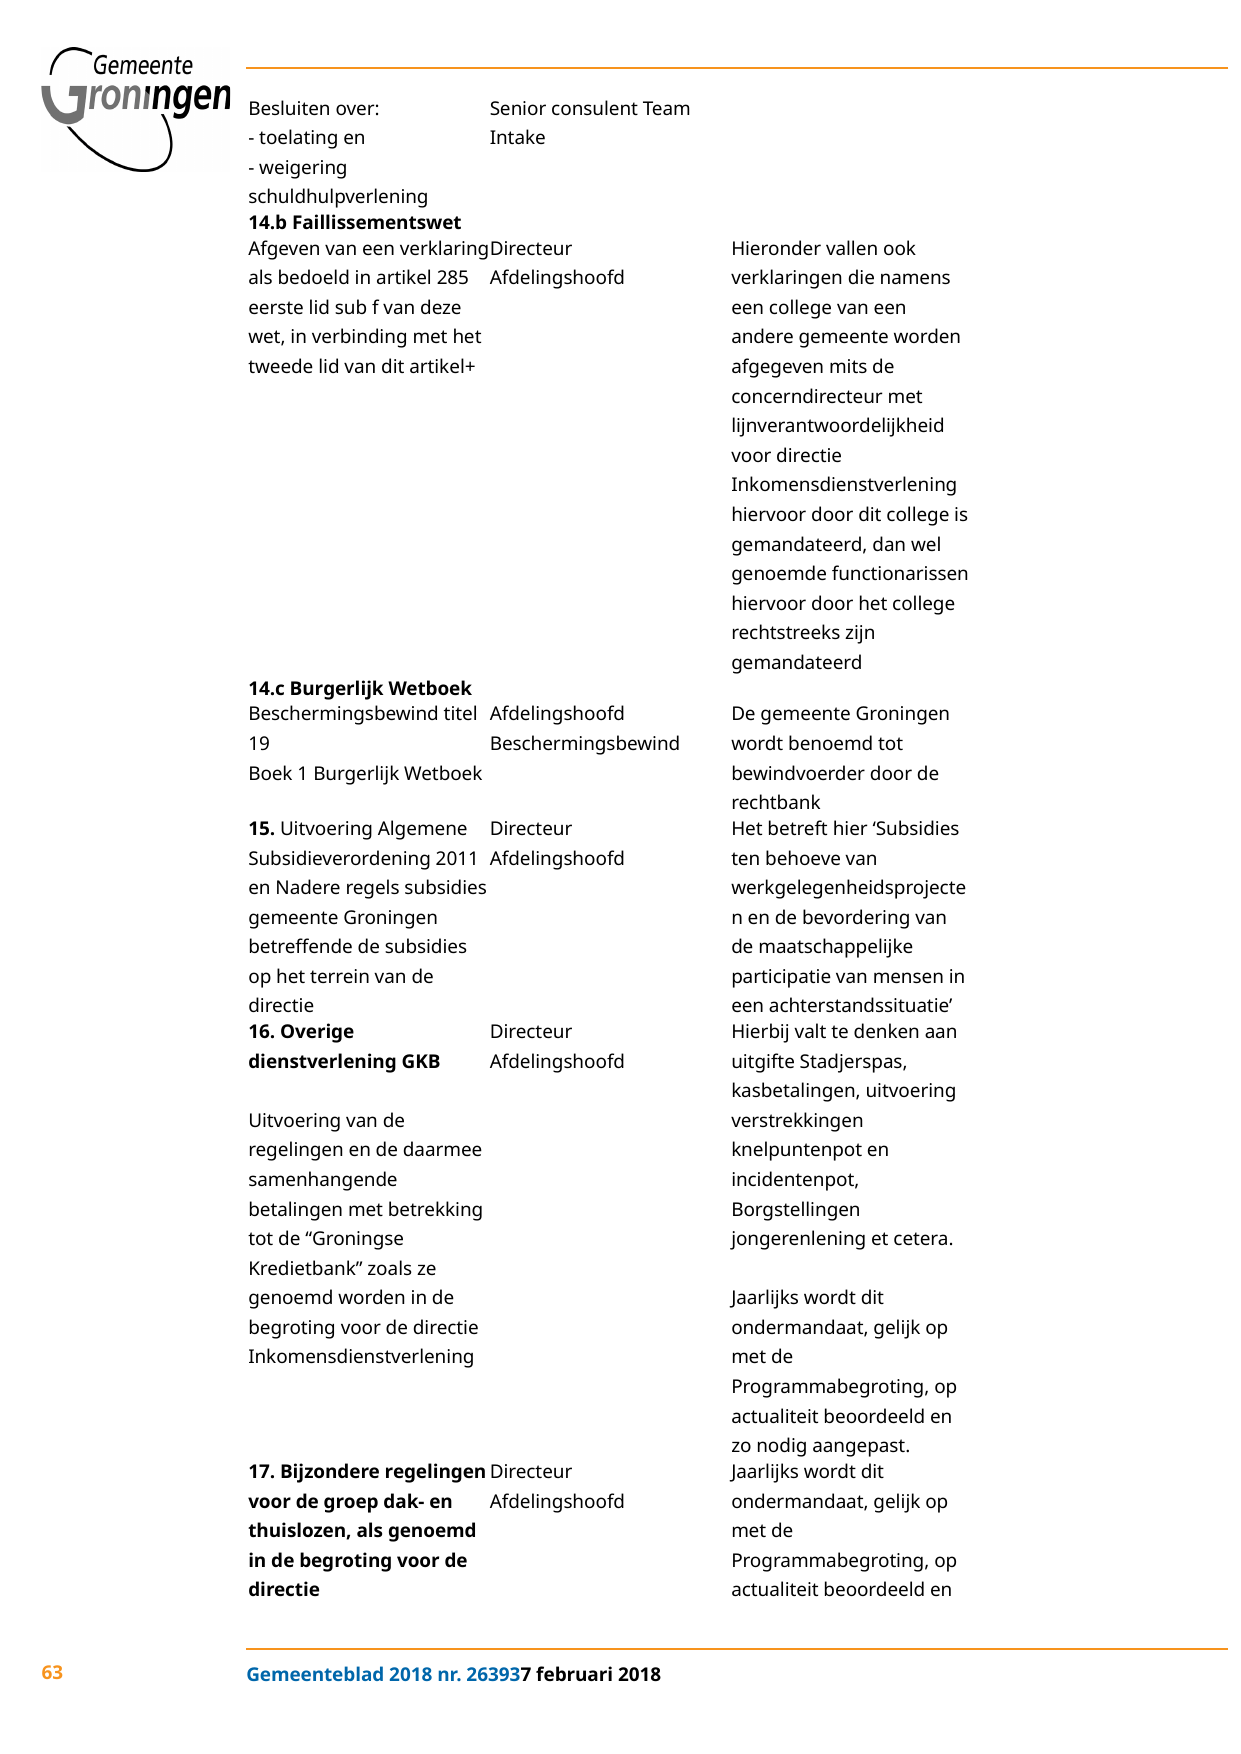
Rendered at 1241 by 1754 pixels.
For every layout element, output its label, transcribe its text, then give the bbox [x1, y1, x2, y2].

table_cell Directeur Afdelingshoofd [490, 815, 731, 1018]
table_cell Directeur Afdelingshoofd [490, 1018, 731, 1458]
table_cell 14.c Burgerlijk Wetboek [248, 675, 489, 701]
table_cell Afgeven van een verklaring als bedoeld in artikel 285 eerste lid sub f van deze wet, in verbinding met het tweede lid van dit artikel+ [248, 235, 489, 675]
table_cell [731, 95, 972, 209]
table_cell Directeur Afdelingshoofd [490, 1458, 731, 1602]
table_cell [490, 675, 731, 701]
table_cell Het betreft hier ‘Subsidies ten behoeve van werkgelegenheidsprojecten en de bevordering van de maatschappelijke participatie van mensen in een achterstandssituatie’ [731, 815, 972, 1018]
table_cell 16. Overige dienstverlening GKB Uitvoering van de regelingen en de daarmee samenhangende betalingen met betrekking tot de “Groningse Kredietbank” zoals ze genoemd worden in de begroting voor de directie Inkomensdienstverlening [248, 1018, 489, 1458]
table_cell Besluiten over: - toelating en - weigering schuldhulpverlening [248, 95, 489, 209]
table_cell 17. Bijzondere regelingen voor de groep dak- en thuislozen, als genoemd in de begroting voor de directie [248, 1458, 489, 1602]
table_cell Senior consulent Team Intake [490, 95, 731, 209]
table_cell Afdelingshoofd Beschermingsbewind [490, 701, 731, 815]
table_cell 14.b Faillissementswet [248, 209, 489, 235]
table_cell 15. Uitvoering Algemene Subsidieverordening 2011 en Nadere regels subsidies gemeente Groningen betreffende de subsidies op het terrein van de directie [248, 815, 489, 1018]
table_cell Hierbij valt te denken aan uitgifte Stadjerspas, kasbetalingen, uitvoering verstrekkingen knelpuntenpot en incidentenpot, Borgstellingen jongerenlening et cetera. Jaarlijks wordt dit ondermandaat, gelijk op met de Programmabegroting, op actualiteit beoordeeld en zo nodig aangepast. [731, 1018, 972, 1458]
table_cell Jaarlijks wordt dit ondermandaat, gelijk op met de Programmabegroting, op actualiteit beoordeeld en [731, 1458, 972, 1602]
table_cell [490, 209, 731, 235]
table_cell Hieronder vallen ook verklaringen die namens een college van een andere gemeente worden afgegeven mits de concerndirecteur met lijnverantwoordelijkheid voor directie Inkomensdienstverlening hiervoor door dit college is gemandateerd, dan wel genoemde functionarissen hiervoor door het college rechtstreeks zijn gemandateerd [731, 235, 972, 675]
table_cell [731, 675, 972, 701]
table_cell Directeur Afdelingshoofd [490, 235, 731, 675]
table_cell De gemeente Groningen wordt benoemd tot bewindvoerder door de rechtbank [731, 701, 972, 815]
table_cell Beschermingsbewind titel 19 Boek 1 Burgerlijk Wetboek [248, 701, 489, 815]
table_cell [731, 209, 972, 235]
picture [41, 47, 231, 172]
